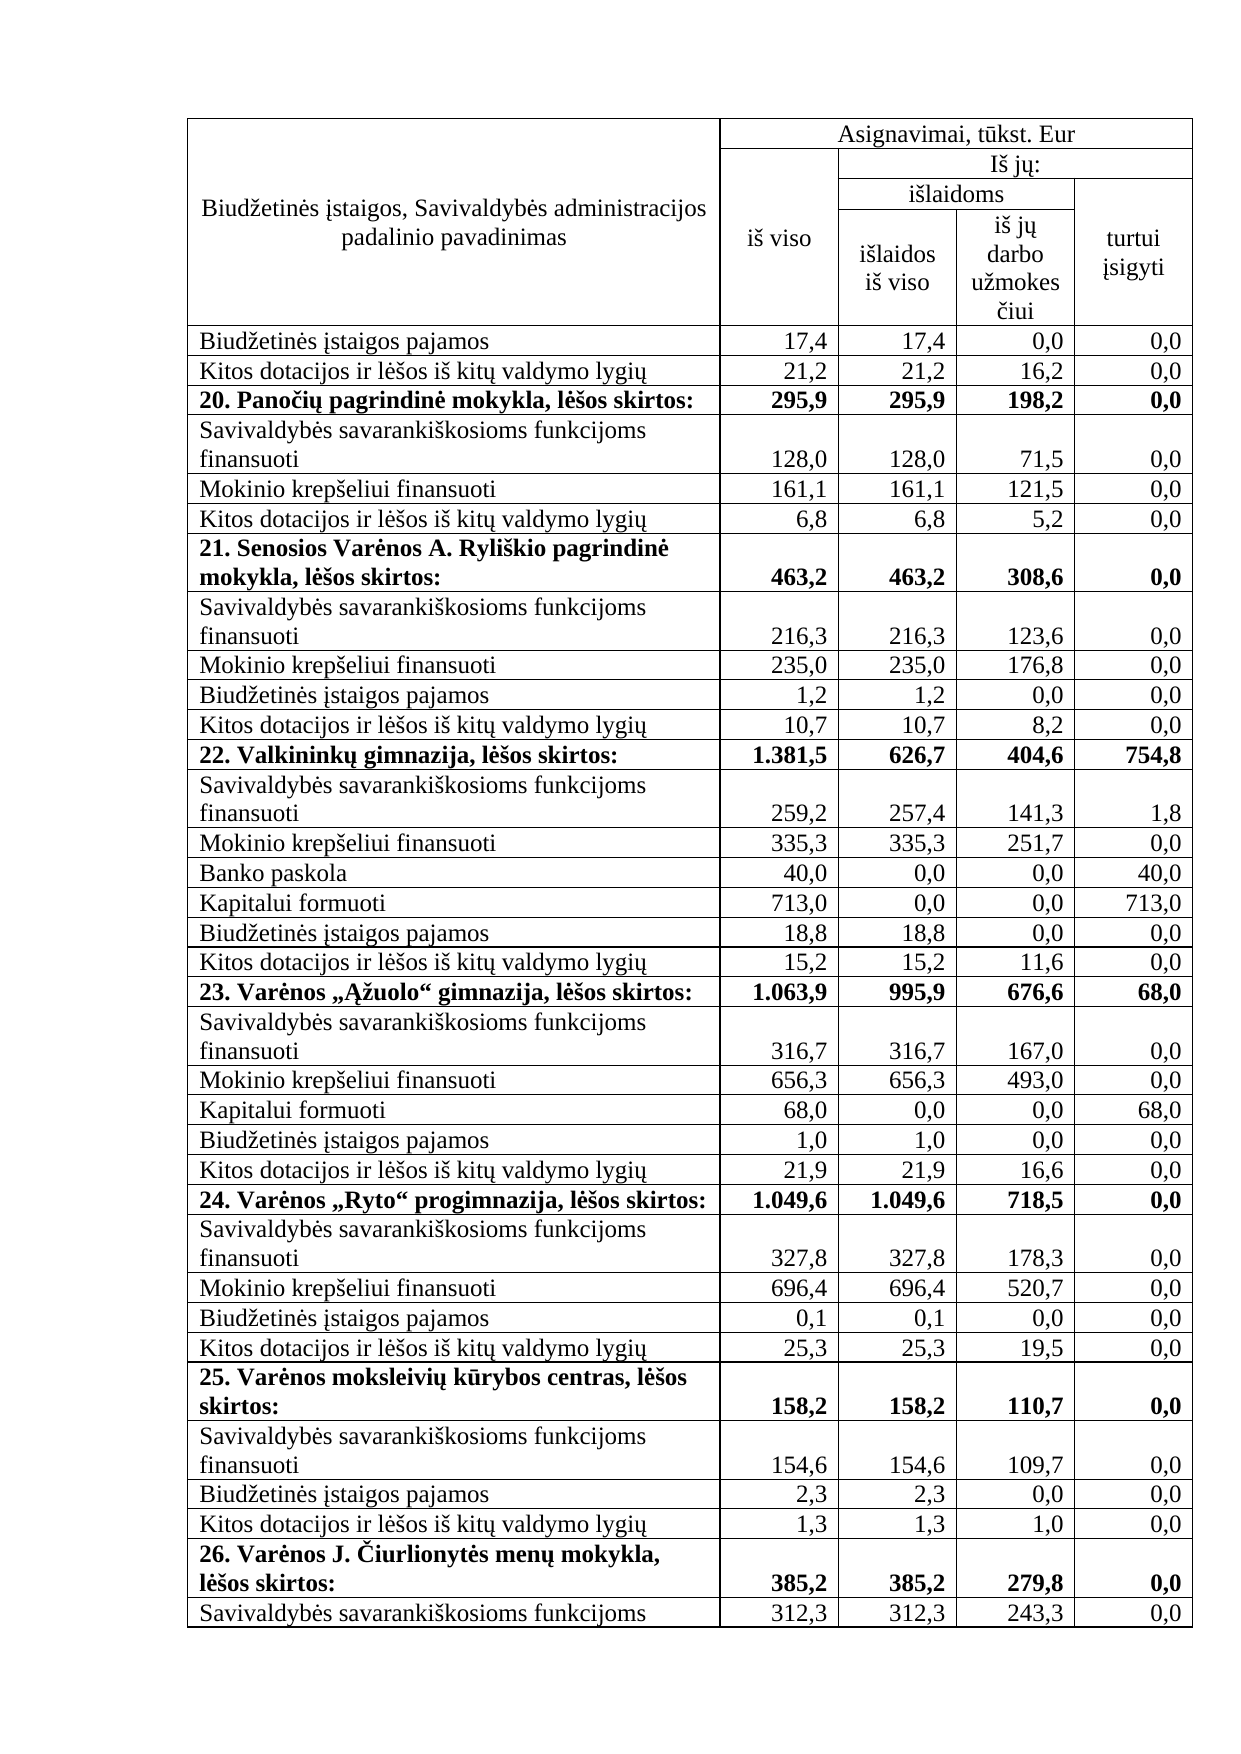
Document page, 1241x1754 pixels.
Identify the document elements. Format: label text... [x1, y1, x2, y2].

table_cell 0,0 [957, 326, 1074, 355]
table_cell 259,2 [721, 770, 838, 827]
table_cell 16,2 [957, 356, 1074, 384]
table_cell 141,3 [957, 770, 1074, 827]
table_cell 109,7 [957, 1421, 1074, 1478]
table_cell 0,0 [957, 858, 1074, 887]
table_cell 676,6 [957, 977, 1074, 1006]
table_cell 0,0 [1075, 1598, 1192, 1626]
table_cell 335,3 [721, 828, 838, 857]
table_cell 0,0 [1075, 1007, 1192, 1064]
table_cell 0,0 [957, 918, 1074, 946]
table_cell 327,8 [839, 1215, 956, 1272]
table_cell 0,0 [1075, 1066, 1192, 1094]
table_cell 0,0 [957, 1125, 1074, 1154]
table_cell 1,0 [721, 1125, 838, 1154]
table_cell Banko paskola [188, 858, 719, 887]
table_cell 0,0 [1075, 918, 1192, 946]
table_cell 626,7 [839, 740, 956, 769]
table_cell 0,0 [957, 888, 1074, 917]
table_cell 2,3 [721, 1480, 838, 1508]
table_cell 0,0 [957, 1095, 1074, 1124]
table_cell 6,8 [721, 504, 838, 532]
table_cell 0,0 [957, 1303, 1074, 1332]
table_cell 154,6 [839, 1421, 956, 1478]
table_cell 0,0 [1075, 326, 1192, 355]
table_cell 1,0 [957, 1509, 1074, 1538]
table_cell Savivaldybės savarankiškosioms funkcijoms finansuoti [188, 1421, 719, 1478]
table_cell Biudžetinės įstaigos pajamos [188, 1480, 719, 1508]
table_cell iš jų darbo užmokesčiui [957, 210, 1074, 325]
table_cell 1,8 [1075, 770, 1192, 827]
table_cell Kitos dotacijos ir lėšos iš kitų valdymo lygių [188, 948, 719, 976]
table_cell išlaidos iš viso [839, 210, 956, 325]
table_cell 110,7 [957, 1363, 1074, 1420]
table_cell turtui įsigyti [1075, 179, 1192, 325]
table_cell 493,0 [957, 1066, 1074, 1094]
table_cell Biudžetinės įstaigos pajamos [188, 1303, 719, 1332]
table_cell 18,8 [839, 918, 956, 946]
table_cell 26. Varėnos J. Čiurlionytės menų mokykla, lėšos skirtos: [188, 1539, 719, 1597]
table_cell 24. Varėnos „Ryto“ progimnazija, lėšos skirtos: [188, 1185, 719, 1213]
table_cell 1.381,5 [721, 740, 838, 769]
table_cell 0,0 [1075, 1363, 1192, 1420]
table_cell Biudžetinės įstaigos pajamos [188, 1125, 719, 1154]
table_cell 295,9 [839, 386, 956, 414]
table_cell 68,0 [721, 1095, 838, 1124]
table_cell 295,9 [721, 386, 838, 414]
table_cell 0,0 [1075, 1185, 1192, 1213]
table_cell iš viso [721, 149, 838, 325]
table_cell Kitos dotacijos ir lėšos iš kitų valdymo lygių [188, 1509, 719, 1538]
table_cell 21,2 [839, 356, 956, 384]
table_cell Kapitalui formuoti [188, 888, 719, 917]
table_cell 128,0 [721, 415, 838, 473]
table_cell 1.049,6 [721, 1185, 838, 1213]
table_cell 308,6 [957, 534, 1074, 591]
table_cell 216,3 [721, 592, 838, 649]
table_cell 0,0 [1075, 474, 1192, 503]
table_cell 25,3 [839, 1333, 956, 1361]
table_cell 656,3 [839, 1066, 956, 1094]
table_cell 2,3 [839, 1480, 956, 1508]
table_cell 713,0 [1075, 888, 1192, 917]
table_cell 404,6 [957, 740, 1074, 769]
table_cell 1,2 [839, 680, 956, 709]
table_cell 251,7 [957, 828, 1074, 857]
table_cell 0,0 [1075, 386, 1192, 414]
table_cell 158,2 [721, 1363, 838, 1420]
table_cell 154,6 [721, 1421, 838, 1478]
table_cell 243,3 [957, 1598, 1074, 1626]
table_cell 279,8 [957, 1539, 1074, 1597]
table_cell Mokinio krepšeliui finansuoti [188, 828, 719, 857]
table_cell 754,8 [1075, 740, 1192, 769]
table_cell 0,0 [1075, 1125, 1192, 1154]
table_cell Kitos dotacijos ir lėšos iš kitų valdymo lygių [188, 356, 719, 384]
table_cell Biudžetinės įstaigos pajamos [188, 918, 719, 946]
table_cell Kitos dotacijos ir lėšos iš kitų valdymo lygių [188, 710, 719, 739]
table_cell 0,1 [839, 1303, 956, 1332]
table_cell 21,2 [721, 356, 838, 384]
table_cell 21. Senosios Varėnos A. Ryliškio pagrindinė mokykla, lėšos skirtos: [188, 534, 719, 591]
table_cell 316,7 [721, 1007, 838, 1064]
table_cell Kitos dotacijos ir lėšos iš kitų valdymo lygių [188, 1333, 719, 1361]
table_cell 17,4 [721, 326, 838, 355]
table_cell 68,0 [1075, 977, 1192, 1006]
table_cell 6,8 [839, 504, 956, 532]
table_cell 312,3 [721, 1598, 838, 1626]
table_cell 25. Varėnos moksleivių kūrybos centras, lėšos skirtos: [188, 1363, 719, 1420]
table_cell 161,1 [721, 474, 838, 503]
table_cell 0,0 [1075, 1273, 1192, 1302]
table_cell 0,0 [1075, 1539, 1192, 1597]
table_cell 128,0 [839, 415, 956, 473]
table_cell Savivaldybės savarankiškosioms funkcijoms finansuoti [188, 1215, 719, 1272]
table_cell 176,8 [957, 651, 1074, 679]
table_cell 463,2 [839, 534, 956, 591]
table_cell 1,3 [721, 1509, 838, 1538]
table_cell 71,5 [957, 415, 1074, 473]
table_cell 0,0 [1075, 1509, 1192, 1538]
table_cell 1.049,6 [839, 1185, 956, 1213]
table_cell 0,0 [1075, 1421, 1192, 1478]
table_cell 0,0 [1075, 504, 1192, 532]
table_cell 21,9 [839, 1155, 956, 1184]
table_cell 1,0 [839, 1125, 956, 1154]
table_cell 68,0 [1075, 1095, 1192, 1124]
table_cell 0,1 [721, 1303, 838, 1332]
table_cell 0,0 [1075, 356, 1192, 384]
table_cell 121,5 [957, 474, 1074, 503]
table_cell Mokinio krepšeliui finansuoti [188, 1273, 719, 1302]
table_cell 158,2 [839, 1363, 956, 1420]
table_cell 0,0 [1075, 1480, 1192, 1508]
table_cell 0,0 [839, 858, 956, 887]
table_cell 656,3 [721, 1066, 838, 1094]
table_cell 178,3 [957, 1215, 1074, 1272]
table_cell 23. Varėnos „Ąžuolo“ gimnazija, lėšos skirtos: [188, 977, 719, 1006]
table_cell 5,2 [957, 504, 1074, 532]
table_cell 8,2 [957, 710, 1074, 739]
table_cell 15,2 [721, 948, 838, 976]
table_cell 0,0 [1075, 534, 1192, 591]
table_cell 257,4 [839, 770, 956, 827]
table_cell Savivaldybės savarankiškosioms funkcijoms finansuoti [188, 1007, 719, 1064]
table_cell 0,0 [957, 680, 1074, 709]
table_cell 696,4 [721, 1273, 838, 1302]
table_cell Mokinio krepšeliui finansuoti [188, 1066, 719, 1094]
table_cell 0,0 [839, 888, 956, 917]
table_cell 0,0 [1075, 710, 1192, 739]
table_cell Kitos dotacijos ir lėšos iš kitų valdymo lygių [188, 504, 719, 532]
table_cell Mokinio krepšeliui finansuoti [188, 474, 719, 503]
table_cell 0,0 [1075, 948, 1192, 976]
table_cell 463,2 [721, 534, 838, 591]
table_cell 40,0 [721, 858, 838, 887]
table_cell išlaidoms [839, 179, 1074, 209]
table_cell 167,0 [957, 1007, 1074, 1064]
table_cell 0,0 [1075, 651, 1192, 679]
table_cell 312,3 [839, 1598, 956, 1626]
table_cell 22. Valkininkų gimnazija, lėšos skirtos: [188, 740, 719, 769]
table_cell 20. Panočių pagrindinė mokykla, lėšos skirtos: [188, 386, 719, 414]
table_cell 316,7 [839, 1007, 956, 1064]
table_cell Savivaldybės savarankiškosioms funkcijoms finansuoti [188, 415, 719, 473]
table_cell 385,2 [839, 1539, 956, 1597]
table_header Asignavimai, tūkst. Eur [721, 119, 1192, 148]
table_cell 1.063,9 [721, 977, 838, 1006]
table_cell 16,6 [957, 1155, 1074, 1184]
table_cell 0,0 [1075, 1215, 1192, 1272]
table_cell 216,3 [839, 592, 956, 649]
table_cell 696,4 [839, 1273, 956, 1302]
table_cell 0,0 [1075, 592, 1192, 649]
table_cell 123,6 [957, 592, 1074, 649]
table_cell 0,0 [957, 1480, 1074, 1508]
table_cell 520,7 [957, 1273, 1074, 1302]
table_cell 235,0 [839, 651, 956, 679]
table_cell 0,0 [1075, 1155, 1192, 1184]
table_cell 161,1 [839, 474, 956, 503]
table_cell 0,0 [1075, 1303, 1192, 1332]
table_cell 995,9 [839, 977, 956, 1006]
table_cell 198,2 [957, 386, 1074, 414]
table_cell 21,9 [721, 1155, 838, 1184]
table_cell 19,5 [957, 1333, 1074, 1361]
table_cell 40,0 [1075, 858, 1192, 887]
table_cell Biudžetinės įstaigos pajamos [188, 680, 719, 709]
table_cell 0,0 [1075, 828, 1192, 857]
table_cell Kapitalui formuoti [188, 1095, 719, 1124]
table_cell 25,3 [721, 1333, 838, 1361]
table_cell 1,3 [839, 1509, 956, 1538]
table_cell 1,2 [721, 680, 838, 709]
table_cell 335,3 [839, 828, 956, 857]
table_cell 10,7 [839, 710, 956, 739]
table_header Biudžetinės įstaigos, Savivaldybės administracijos padalinio pavadinimas [188, 119, 719, 325]
table_cell 327,8 [721, 1215, 838, 1272]
table_cell 0,0 [1075, 680, 1192, 709]
table_cell 718,5 [957, 1185, 1074, 1213]
table_cell 0,0 [839, 1095, 956, 1124]
table_cell Mokinio krepšeliui finansuoti [188, 651, 719, 679]
table_cell Iš jų: [839, 149, 1192, 178]
table_cell 15,2 [839, 948, 956, 976]
table_cell 10,7 [721, 710, 838, 739]
table_cell Savivaldybės savarankiškosioms funkcijoms [188, 1598, 719, 1626]
table_cell Savivaldybės savarankiškosioms funkcijoms finansuoti [188, 770, 719, 827]
table_cell Kitos dotacijos ir lėšos iš kitų valdymo lygių [188, 1155, 719, 1184]
table_cell 235,0 [721, 651, 838, 679]
table_cell 0,0 [1075, 415, 1192, 473]
table_cell 0,0 [1075, 1333, 1192, 1361]
table_cell 11,6 [957, 948, 1074, 976]
table_cell 18,8 [721, 918, 838, 946]
table_cell 385,2 [721, 1539, 838, 1597]
table_cell 17,4 [839, 326, 956, 355]
table_cell Biudžetinės įstaigos pajamos [188, 326, 719, 355]
table_cell Savivaldybės savarankiškosioms funkcijoms finansuoti [188, 592, 719, 649]
table_cell 713,0 [721, 888, 838, 917]
